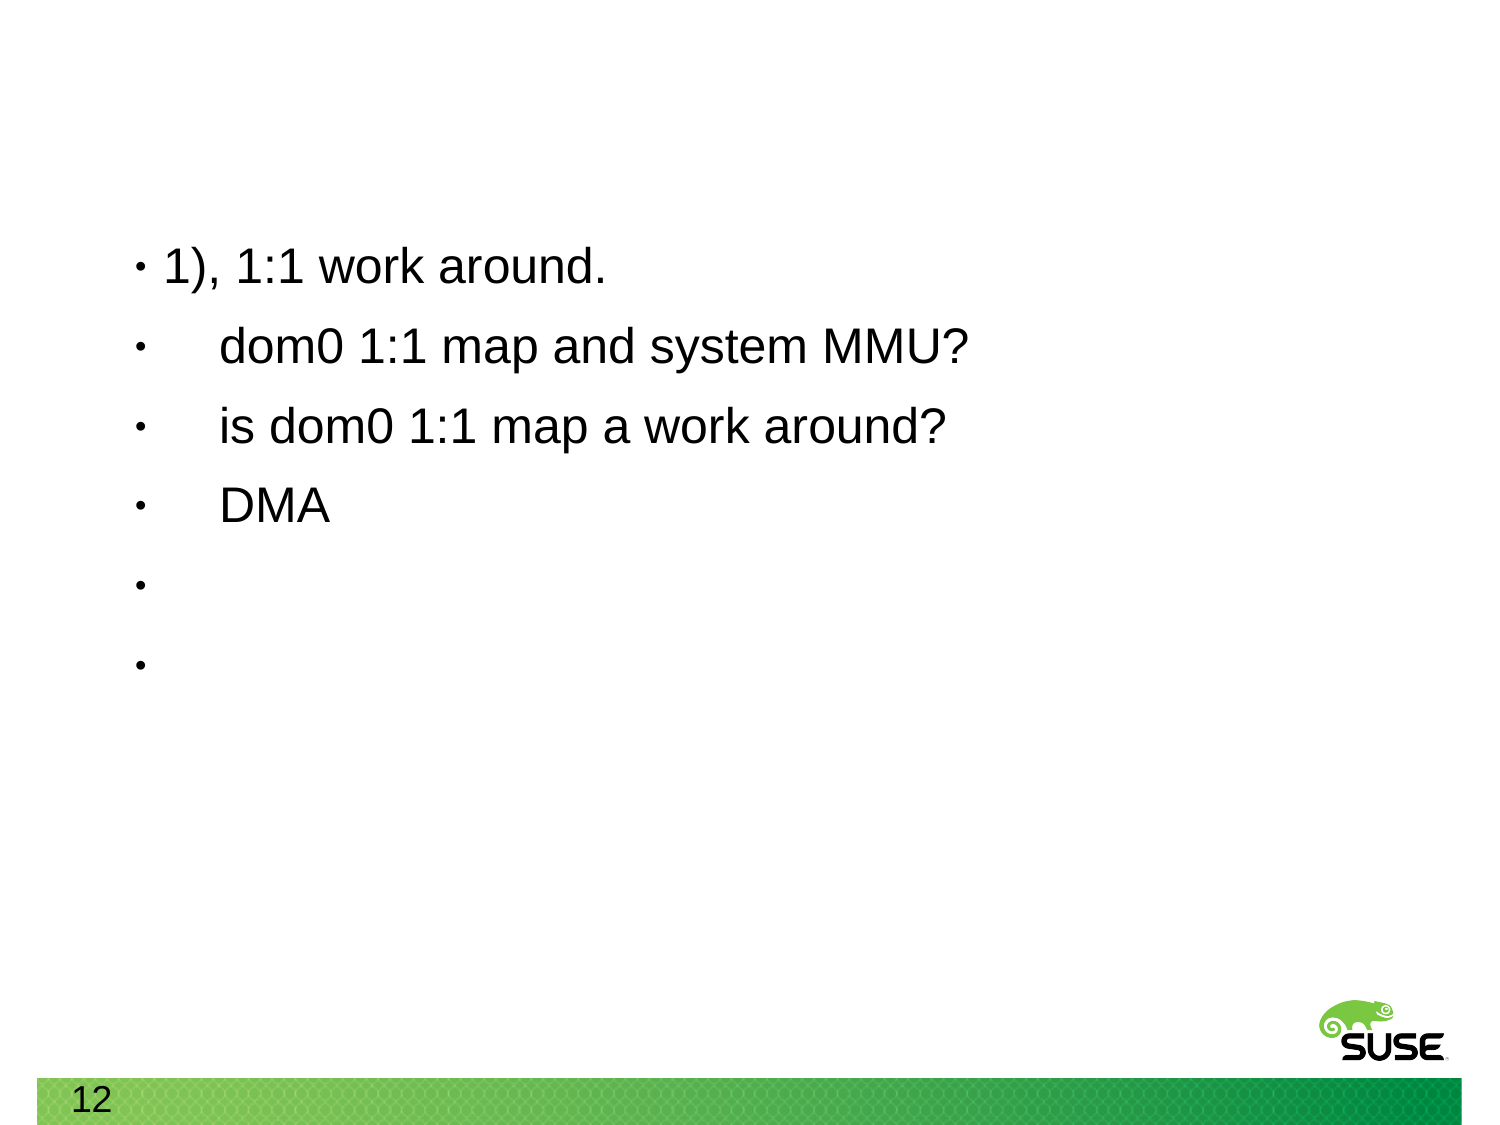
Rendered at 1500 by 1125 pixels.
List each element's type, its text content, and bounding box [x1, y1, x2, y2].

list 1), 1:1 work around. dom0 1:1 map and system MMU? is dom0 1:1 map a work around? DMA [135, 238, 1372, 892]
picture [37, 1078, 1462, 1125]
picture [1319, 1000, 1449, 1061]
